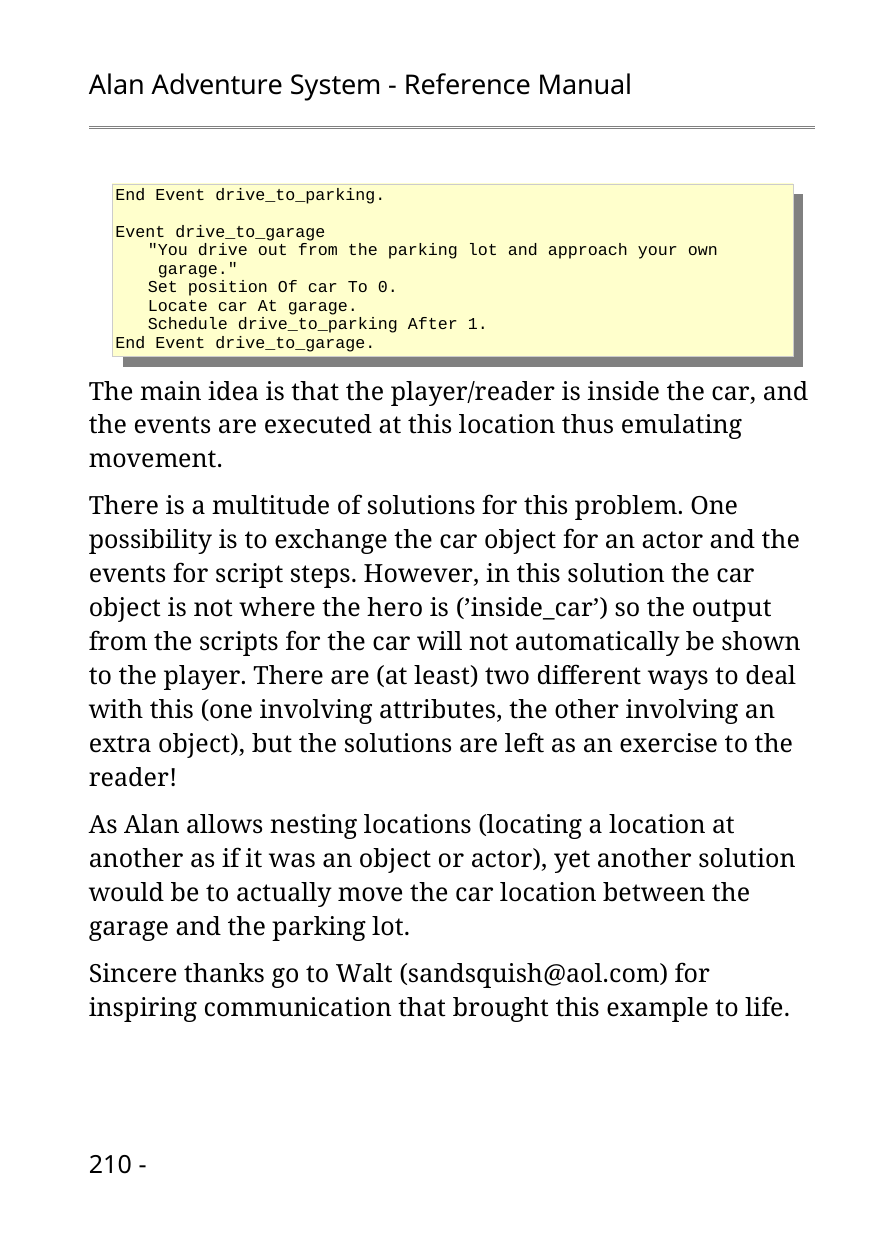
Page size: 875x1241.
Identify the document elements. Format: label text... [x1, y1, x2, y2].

text Sincere thanks go to Walt (sandsquish@aol.com) for inspiring communica­tion that brought this example to life. [88, 956, 815, 1023]
text End Event drive_to_parking. Event drive_to_garage "You drive out from the parking lot and approach your own garage." Set position Of car To 0. Locate car At garage. Schedule drive_to_parking After 1. End Event drive_to_garage. [113, 185, 793, 356]
text The main idea is that the player/reader is inside the car, and the events are ex­ecuted at this location thus emulating movement. [88, 373, 815, 475]
text There is a multitude of solutions for this problem. One possibility is to exchange the car object for an actor and the events for script steps. However, in this solution the car object is not where the hero is (’inside_car’) so the output from the scripts for the car will not automatically be shown to the player. There are (at least) two different ways to deal with this (one in­volving attributes, the other involving an extra object), but the solutions are left as an exercise to the reader! [88, 488, 815, 794]
text As Alan allows nesting locations (locating a location at another as if it was an object or actor), yet another solution would be to actually move the car location between the garage and the parking lot. [88, 807, 815, 943]
